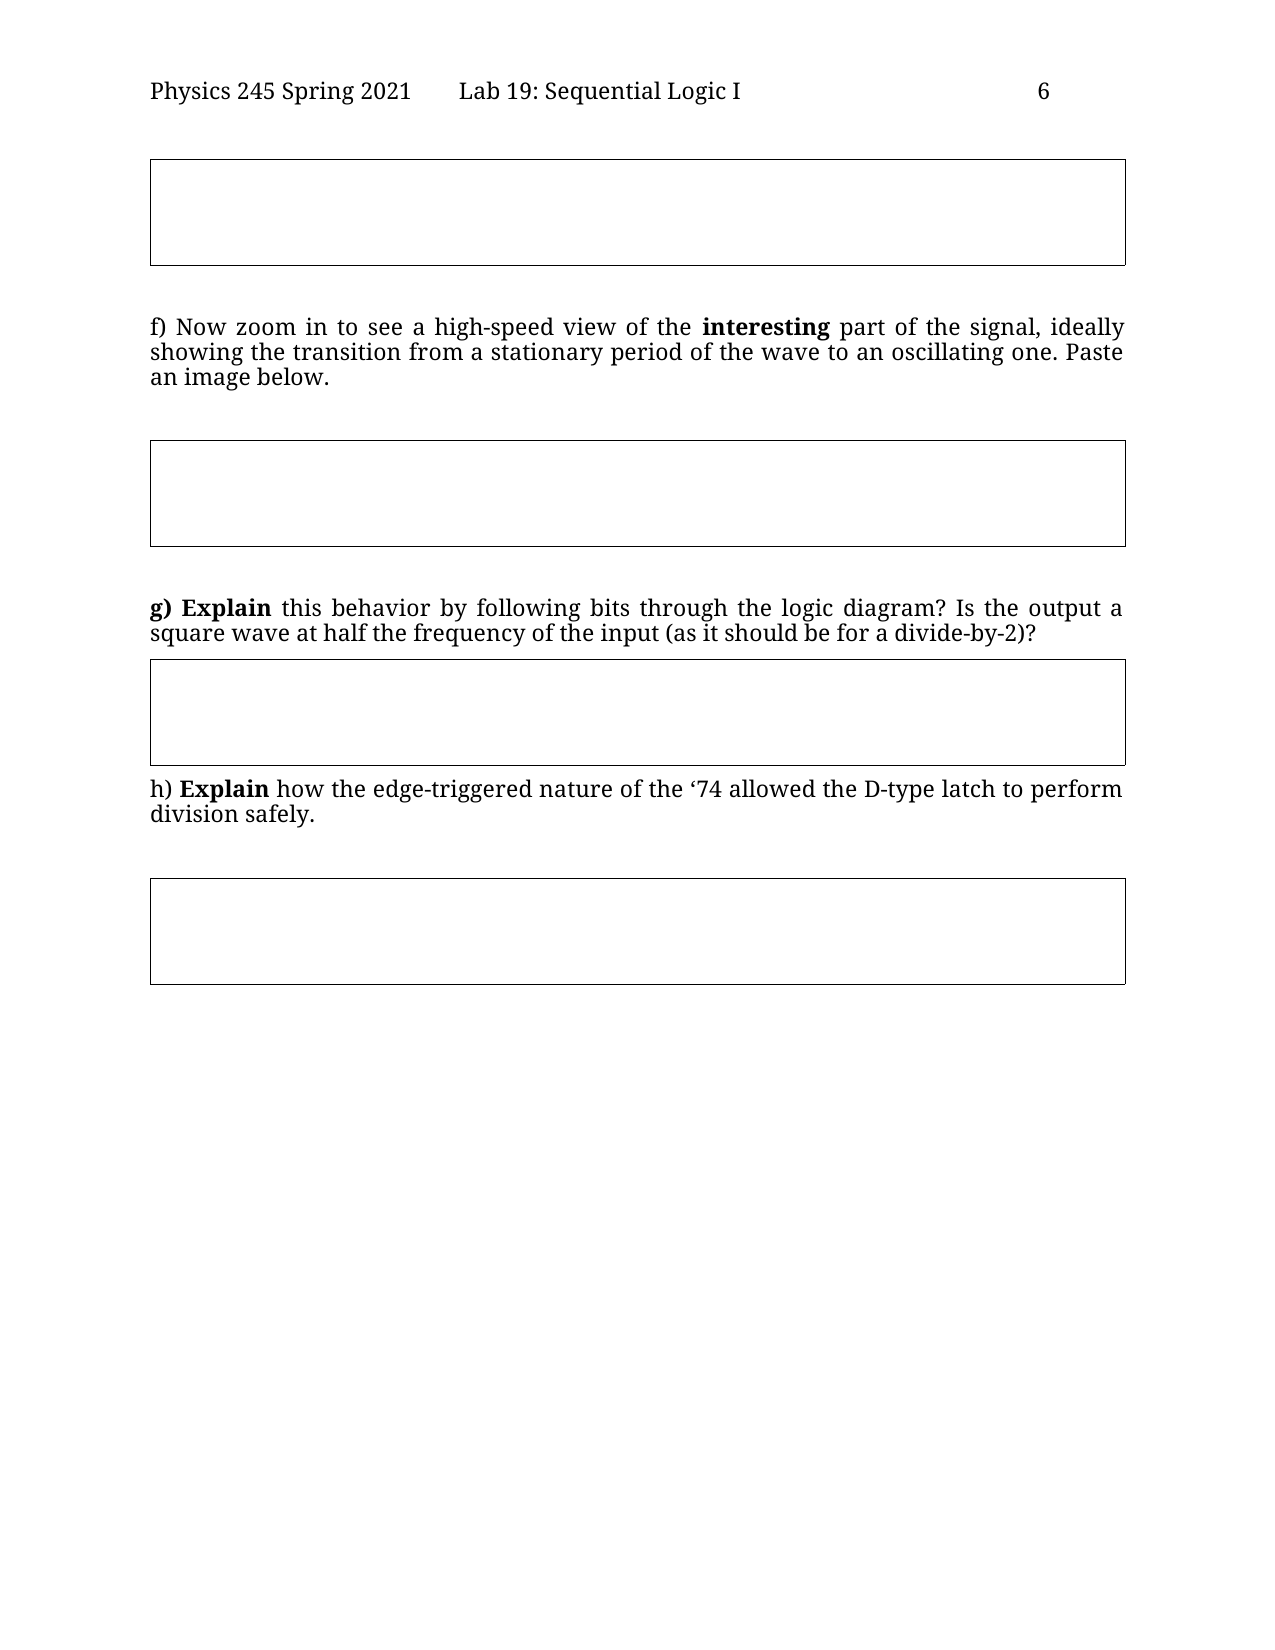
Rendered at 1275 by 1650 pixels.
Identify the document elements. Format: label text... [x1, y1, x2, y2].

text f) Now zoom in to see a high-speed view of the interesting part of the signal, ideally showing the transition from a stationary period of the wave to an oscillating one. Paste an image below. [150, 315, 1125, 390]
text h) Explain how the edge-triggered nature of the ‘74 allowed the D-type latch to perform division safely. [150, 778, 1125, 828]
text g) Explain this behavior by following bits through the logic diagram? Is the output a square wave at half the frequency of the input (as it should be for a divide-by-2)? [150, 597, 1125, 647]
